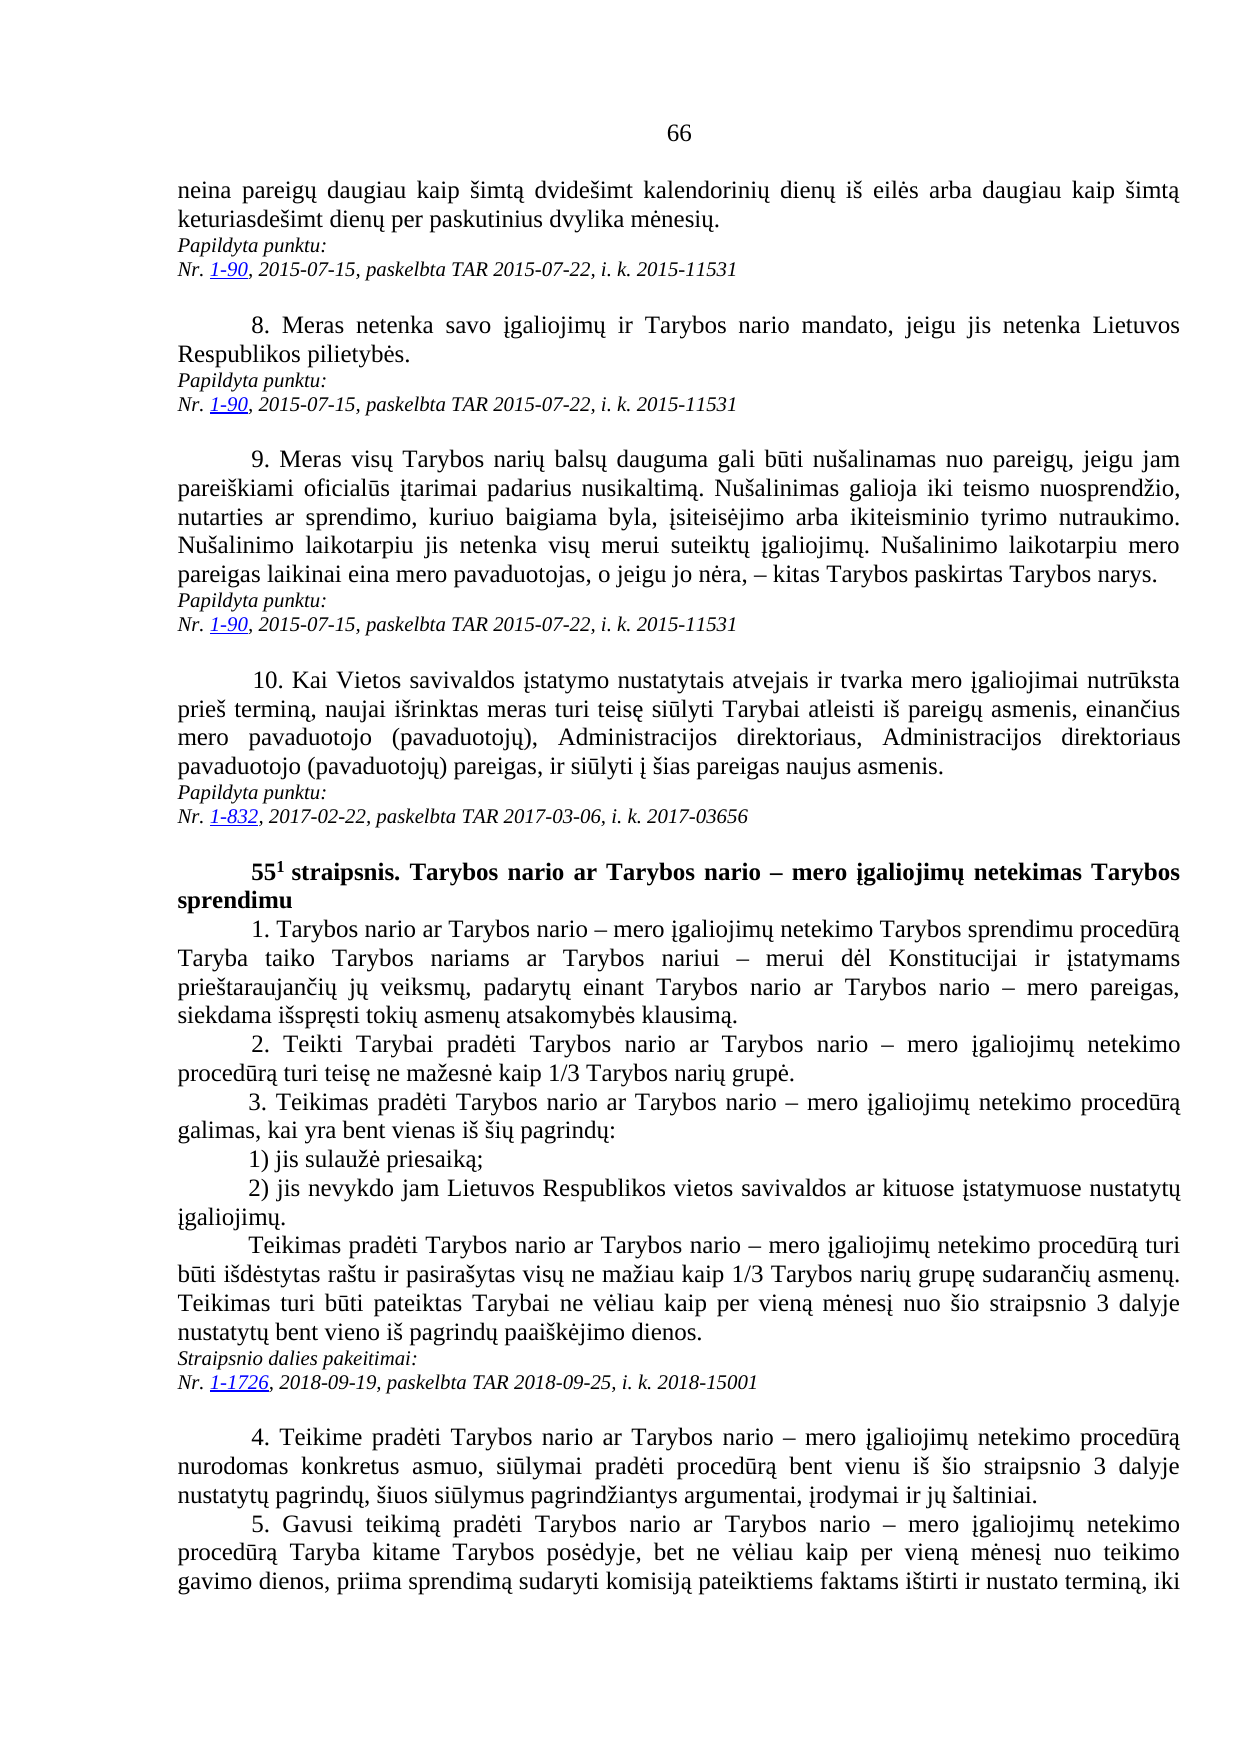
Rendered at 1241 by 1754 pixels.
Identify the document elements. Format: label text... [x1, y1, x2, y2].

text Nr. 1-832, 2017-02-22, paskelbta TAR 2017-03-06, i. k. 2017-03656 [177, 804, 1181, 828]
text Nr. 1-90, 2015-07-15, paskelbta TAR 2015-07-22, i. k. 2015-11531 [177, 612, 1181, 636]
text Nr. 1-90, 2015-07-15, paskelbta TAR 2015-07-22, i. k. 2015-11531 [177, 392, 1181, 416]
text 1) jis sulaužė priesaiką; [177, 1144, 1181, 1173]
text Teikimas pradėti Tarybos nario ar Tarybos nario – mero įgaliojimų netekimo procedūrą turi būti išdėstytas raštu ir pasirašytas visų ne mažiau kaip 1/3 Tarybos narių grupę sudarančių asmenų. Teikimas turi būti pateiktas Tarybai ne vėliau kaip per vieną mėnesį nuo šio straipsnio 3 dalyje nustatytų bent vieno iš pagrindų paaiškėjimo dienos. [177, 1231, 1181, 1346]
text 2. Teikti Tarybai pradėti Tarybos nario ar Tarybos nario – mero įgaliojimų netekimo procedūrą turi teisę ne mažesnė kaip 1/3 Tarybos narių grupė. [177, 1029, 1181, 1087]
text Nr. 1-1726, 2018-09-19, paskelbta TAR 2018-09-25, i. k. 2018-15001 [177, 1370, 1181, 1394]
text 5. Gavusi teikimą pradėti Tarybos nario ar Tarybos nario – mero įgaliojimų netekimo procedūrą Taryba kitame Tarybos posėdyje, bet ne vėliau kaip per vieną mėnesį nuo teikimo gavimo dienos, priima sprendimą sudaryti komisiją pateiktiems faktams ištirti ir nustato terminą, iki [177, 1509, 1181, 1595]
text Papildyta punktu: [177, 367, 1181, 392]
text Papildyta punktu: [177, 588, 1181, 612]
text 1. Tarybos nario ar Tarybos nario – mero įgaliojimų netekimo Tarybos sprendimu procedūrą Taryba taiko Tarybos nariams ar Tarybos nariui – merui dėl Konstitucijai ir įstatymams prieštaraujančių jų veiksmų, padarytų einant Tarybos nario ar Tarybos nario – mero pareigas, siekdama išspręsti tokių asmenų atsakomybės klausimą. [177, 914, 1181, 1029]
text 2) jis nevykdo jam Lietuvos Respublikos vietos savivaldos ar kituose įstatymuose nustatytų įgaliojimų. [177, 1173, 1181, 1231]
text neina pareigų daugiau kaip šimtą dvidešimt kalendorinių dienų iš eilės arba daugiau kaip šimtą keturiasdešimt dienų per paskutinius dvylika mėnesių. [177, 176, 1181, 233]
text 9. Meras visų Tarybos narių balsų dauguma gali būti nušalinamas nuo pareigų, jeigu jam pareiškiami oficialūs įtarimai padarius nusikaltimą. Nušalinimas galioja iki teismo nuosprendžio, nutarties ar sprendimo, kuriuo baigiama byla, įsiteisėjimo arba ikiteisminio tyrimo nutraukimo. Nušalinimo laikotarpiu jis netenka visų merui suteiktų įgaliojimų. Nušalinimo laikotarpiu mero pareigas laikinai eina mero pavaduotojas, o jeigu jo nėra, – kitas Tarybos paskirtas Tarybos narys. [177, 444, 1181, 588]
text Papildyta punktu: [177, 780, 1181, 804]
text 8. Meras netenka savo įgaliojimų ir Tarybos nario mandato, jeigu jis netenka Lietuvos Respublikos pilietybės. [177, 310, 1181, 367]
text 3. Teikimas pradėti Tarybos nario ar Tarybos nario – mero įgaliojimų netekimo procedūrą galimas, kai yra bent vienas iš šių pagrindų: [177, 1087, 1181, 1144]
text 551 straipsnis. Tarybos nario ar Tarybos nario – mero įgaliojimų netekimas Tarybos sprendimu [177, 857, 1181, 914]
text 4. Teikime pradėti Tarybos nario ar Tarybos nario – mero įgaliojimų netekimo procedūrą nurodomas konkretus asmuo, siūlymai pradėti procedūrą bent vienu iš šio straipsnio 3 dalyje nustatytų pagrindų, šiuos siūlymus pagrindžiantys argumentai, įrodymai ir jų šaltiniai. [177, 1422, 1181, 1509]
text Straipsnio dalies pakeitimai: [177, 1346, 1181, 1370]
text Papildyta punktu: [177, 233, 1181, 257]
text Nr. 1-90, 2015-07-15, paskelbta TAR 2015-07-22, i. k. 2015-11531 [177, 257, 1181, 281]
text 10. Kai Vietos savivaldos įstatymo nustatytais atvejais ir tvarka mero įgaliojimai nutrūksta prieš terminą, naujai išrinktas meras turi teisę siūlyti Tarybai atleisti iš pareigų asmenis, einančius mero pavaduotojo (pavaduotojų), Administracijos direktoriaus, Administracijos direktoriaus pavaduotojo (pavaduotojų) pareigas, ir siūlyti į šias pareigas naujus asmenis. [177, 665, 1181, 780]
